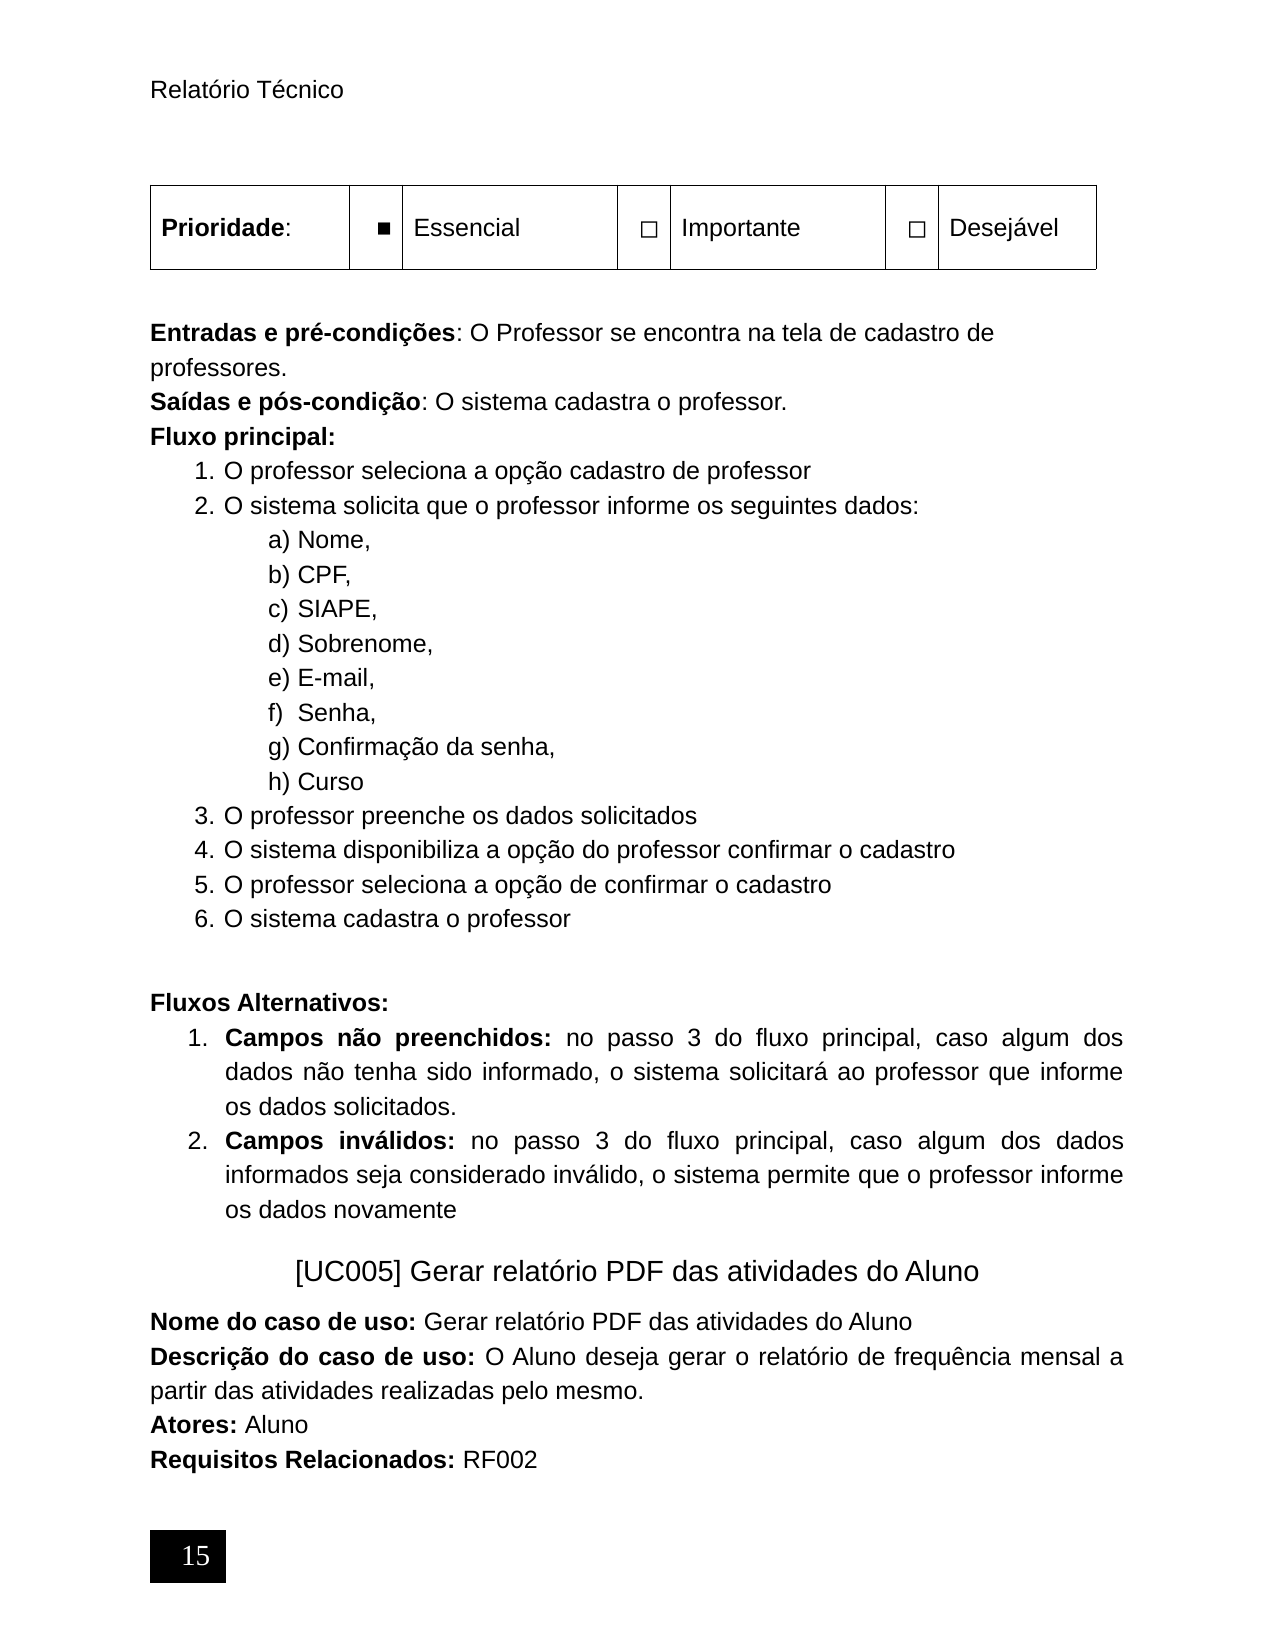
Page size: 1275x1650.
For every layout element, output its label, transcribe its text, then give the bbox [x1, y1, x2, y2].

list O sistema solicita que o professor informe os seguintes dados: [194, 491, 1125, 519]
list O sistema cadastra o professor [194, 904, 1125, 933]
text Saídas e pós-condição: O sistema cadastra o professor. [150, 387, 1125, 416]
list O sistema disponibiliza a opção do professor confirmar o cadastro [194, 836, 1125, 864]
text Fluxo principal: [150, 422, 1125, 451]
table_header Importante [671, 186, 885, 269]
table_header ■ [350, 186, 402, 269]
list CPF, [268, 560, 1125, 588]
text Fluxos Alternativos: [150, 988, 1125, 1017]
table_header Desejável [939, 186, 1096, 269]
list Senha, [268, 698, 1125, 726]
list O professor seleciona a opção cadastro de professor [194, 456, 1125, 485]
table_header ◻ [886, 186, 938, 269]
list Confirmação da senha, [268, 732, 1125, 761]
list Curso [268, 767, 1125, 795]
list Nome, [268, 525, 1125, 554]
list Campos não preenchidos: no passo 3 do fluxo principal, caso algum dos dados não tenha sido informado, o sistema solicitará ao professor que informe os dados solicitados. [187, 1022, 1125, 1120]
table_header ◻ [618, 186, 670, 269]
list SIAPE, [268, 594, 1125, 623]
table_header Essencial [403, 186, 617, 269]
list O professor seleciona a opção de confirmar o cadastro [194, 870, 1125, 899]
text Atores: Aluno [150, 1411, 1125, 1439]
text Nome do caso de uso: Gerar relatório PDF das atividades do Aluno [150, 1307, 1125, 1336]
table_header Prioridade: [151, 186, 349, 269]
text Descrição do caso de uso: O Aluno deseja gerar o relatório de frequência mensal a partir das atividades realizadas pelo mesmo. [150, 1342, 1125, 1405]
list O professor preenche os dados solicitados [194, 801, 1125, 830]
list Sobrenome, [268, 629, 1125, 657]
text Entradas e pré-condições: O Professor se encontra na tela de cadastro de professores. [150, 318, 1125, 382]
text [UC005] Gerar relatório PDF das atividades do Aluno [150, 1254, 1125, 1288]
list Campos inválidos: no passo 3 do fluxo principal, caso algum dos dados informados seja considerado inválido, o sistema permite que o professor informe os dados novamente [187, 1126, 1125, 1224]
text Requisitos Relacionados: RF002 [150, 1445, 1125, 1474]
list E-mail, [268, 663, 1125, 692]
